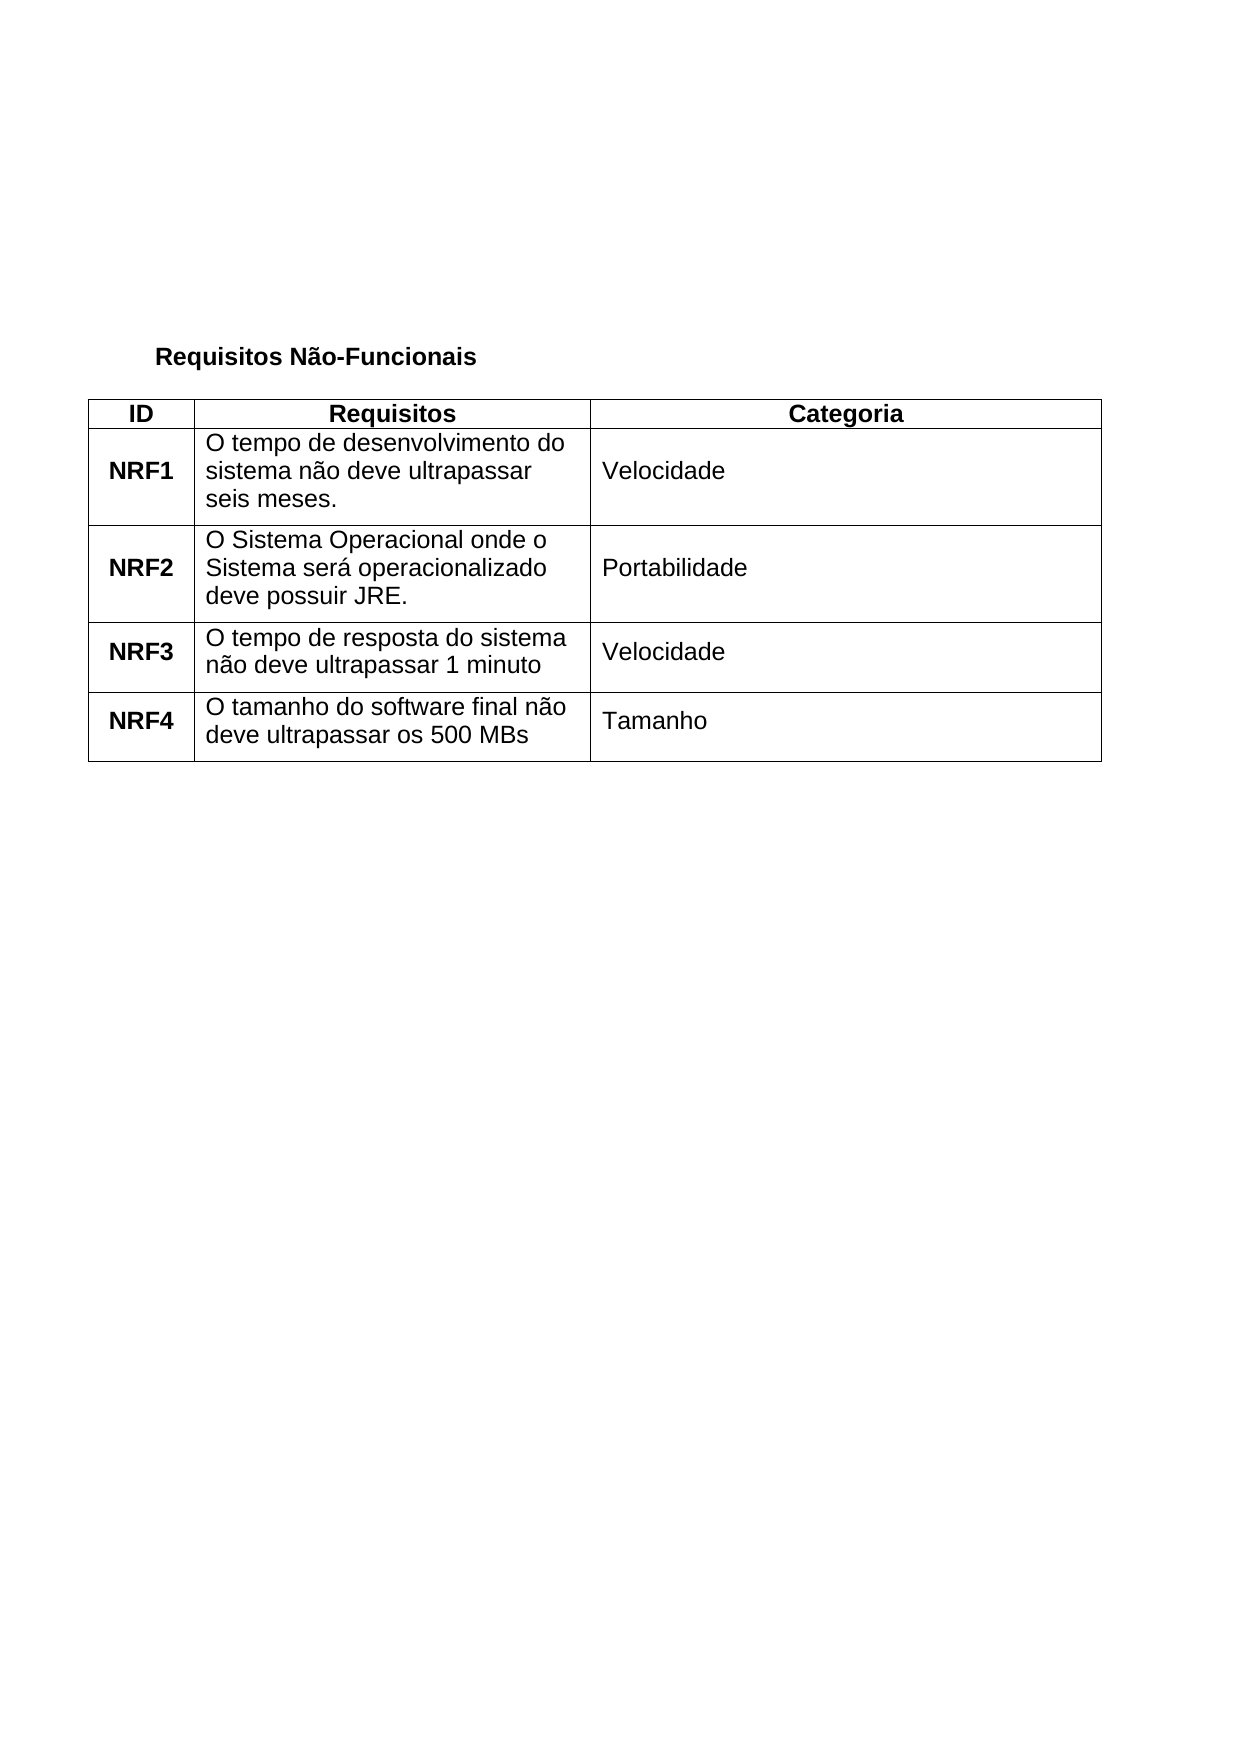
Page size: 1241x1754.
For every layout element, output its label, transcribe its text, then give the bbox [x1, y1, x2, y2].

table_cell O Sistema Operacional onde o Sistema será operacionalizado deve possuir JRE. [195, 526, 590, 622]
table_header ID [89, 400, 194, 428]
subtitle Requisitos Não-Funcionais [148, 343, 1092, 371]
table_cell NRF1 [89, 429, 194, 525]
table_cell O tempo de desenvolvimento do sistema não deve ultrapassar seis meses. [195, 429, 590, 525]
table_cell Portabilidade [591, 526, 1101, 622]
table_cell NRF3 [89, 623, 194, 692]
table_header Requisitos [195, 400, 590, 428]
table_cell Tamanho [591, 693, 1101, 761]
table_header Categoria [591, 400, 1101, 428]
table_cell O tempo de resposta do sistema não deve ultrapassar 1 minuto [195, 623, 590, 692]
table_cell O tamanho do software final não deve ultrapassar os 500 MBs [195, 693, 590, 761]
table_cell NRF4 [89, 693, 194, 761]
table_cell Velocidade [591, 429, 1101, 525]
table_cell NRF2 [89, 526, 194, 622]
table_cell Velocidade [591, 623, 1101, 692]
